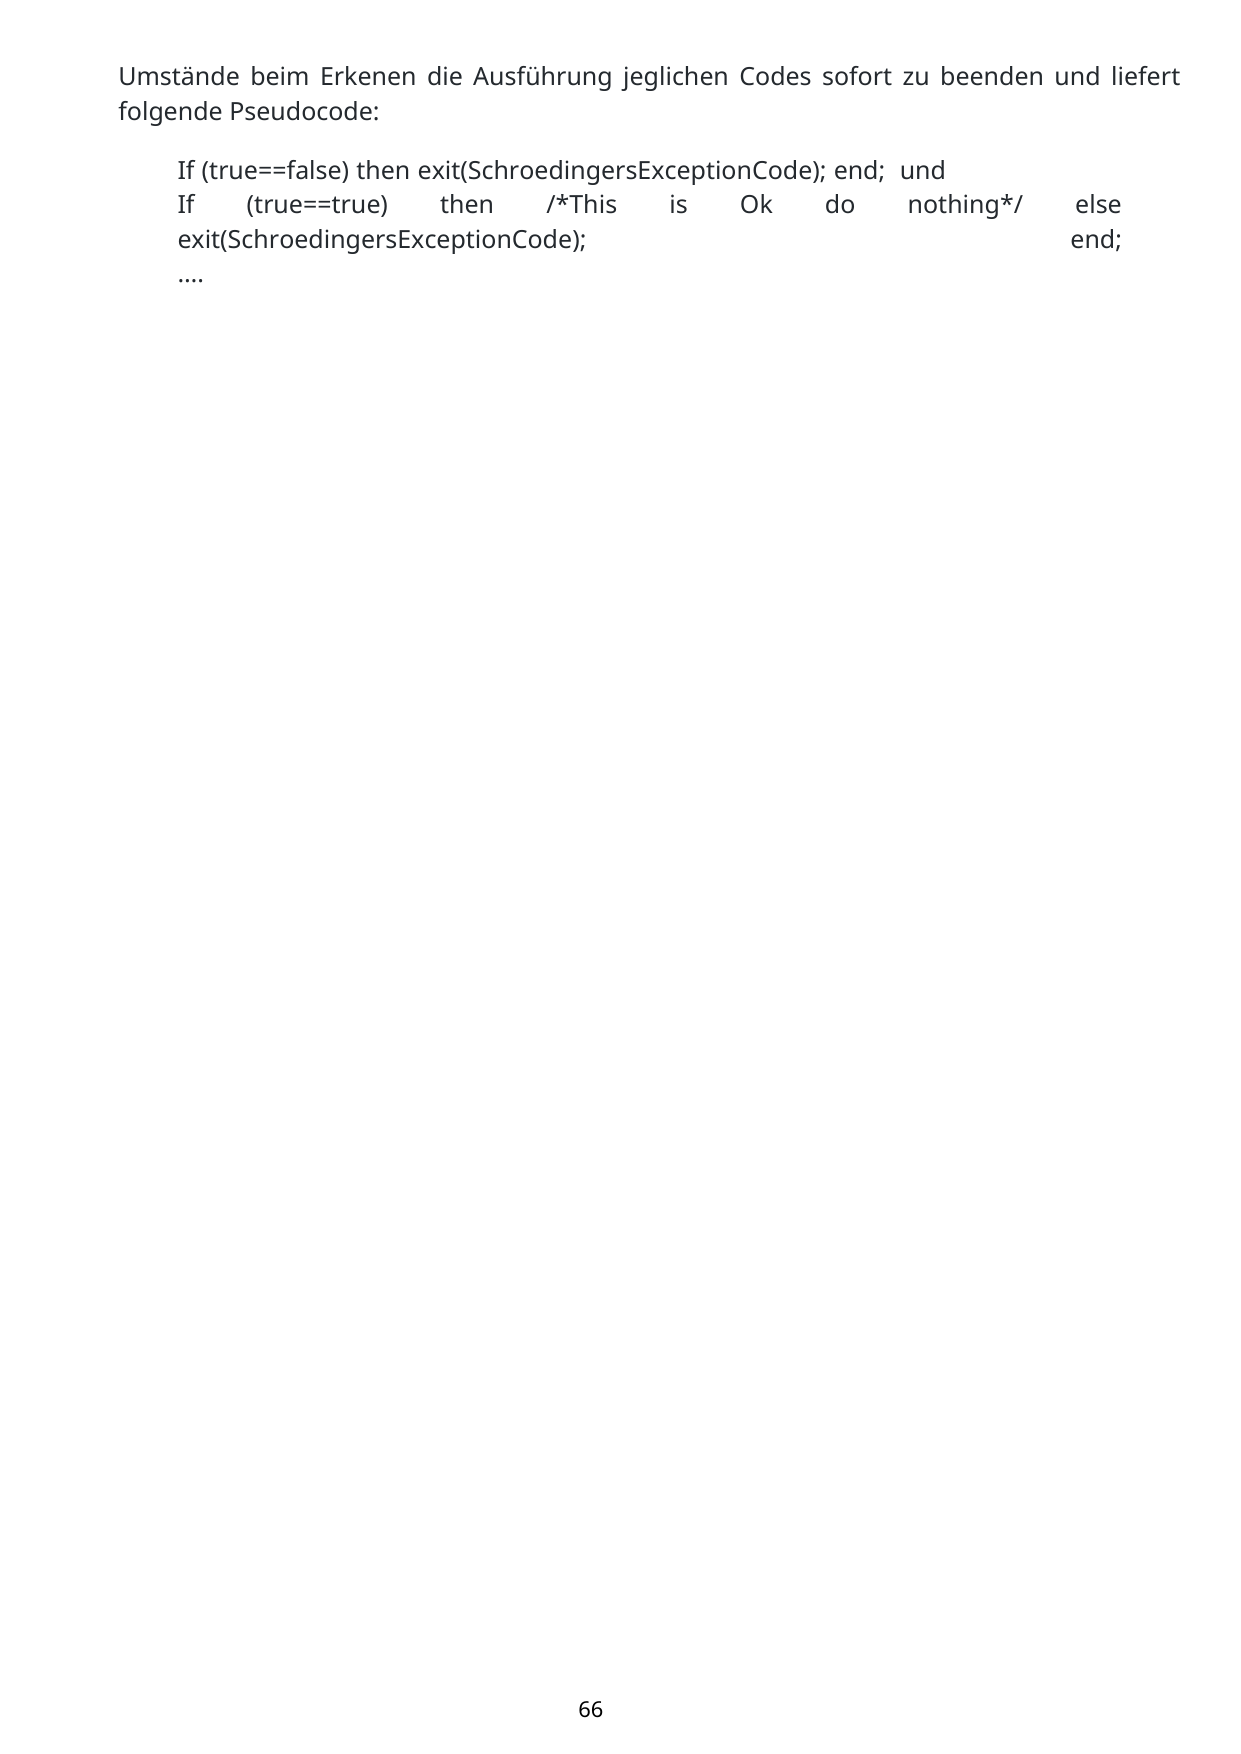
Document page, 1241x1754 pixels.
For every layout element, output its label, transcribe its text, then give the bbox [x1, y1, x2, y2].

text If (true==false) then exit(SchroedingersExceptionCode); end; und If (true==true) then /*This is Ok do nothing*/ else exit(SchroedingersExceptionCode); end; …. [177, 152, 1122, 324]
text Umstände beim Erkenen die Ausführung jeglichen Codes sofort zu beenden und liefert folgende Pseudocode: [118, 59, 1181, 127]
